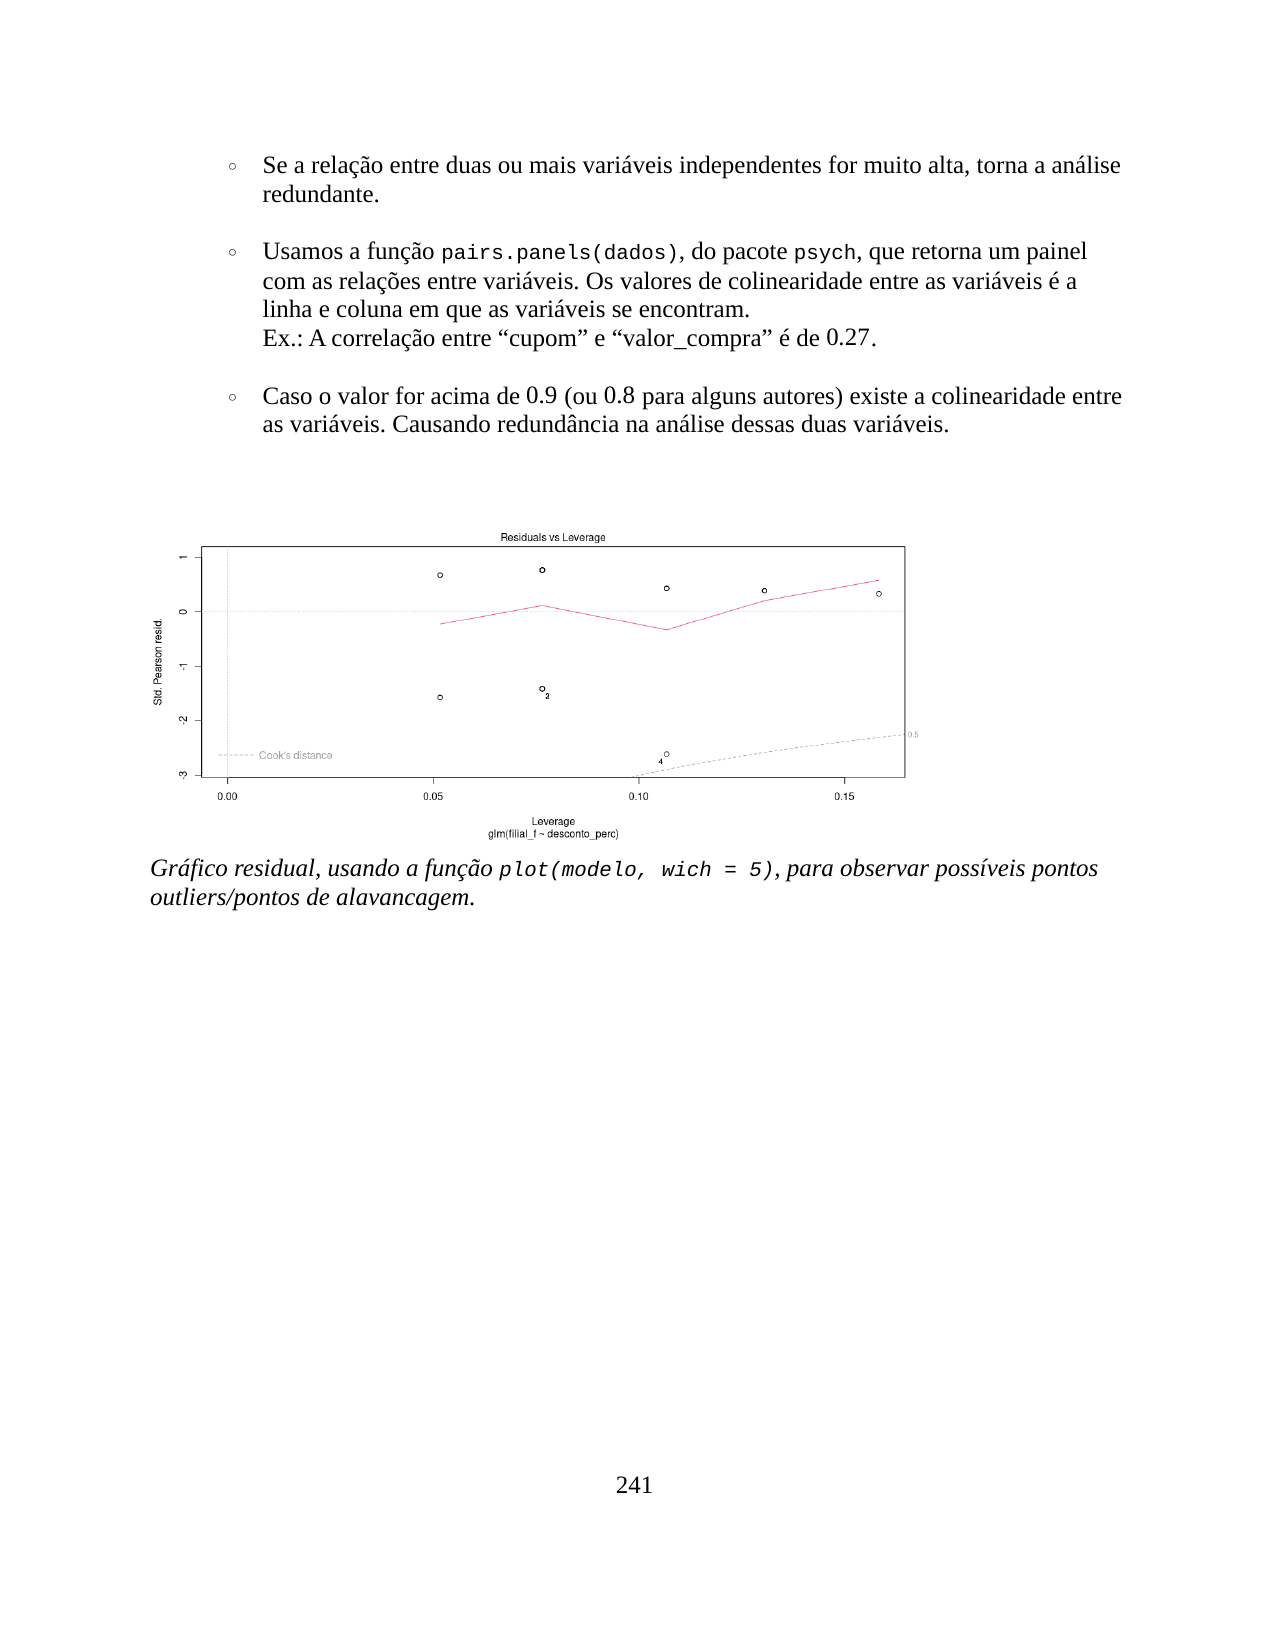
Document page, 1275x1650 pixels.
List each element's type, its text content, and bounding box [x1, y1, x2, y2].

list Caso o valor for acima de (ou para alguns autores) existe a colinearidade entre as variáveis. Causando redundância na análise dessas duas variáveis. [225, 381, 1125, 467]
list Usamos a função pairs.panels(dados), do pacote psych, que retorna um painel com as relações entre variáveis. Os valores de colinearidade entre as variáveis é a linha e coluna em que as variáveis se encontram. Ex.: A correlação entre “cupom” e “valor_compra” é de . [225, 236, 1125, 381]
text Gráfico residual, usando a função plot(modelo, wich = 5), para observar possíveis pontos outliers/pontos de alavancagem. [150, 853, 1125, 911]
picture [150, 495, 930, 841]
list Se a relação entre duas ou mais variáveis independentes for muito alta, torna a análise redundante. [225, 150, 1125, 236]
